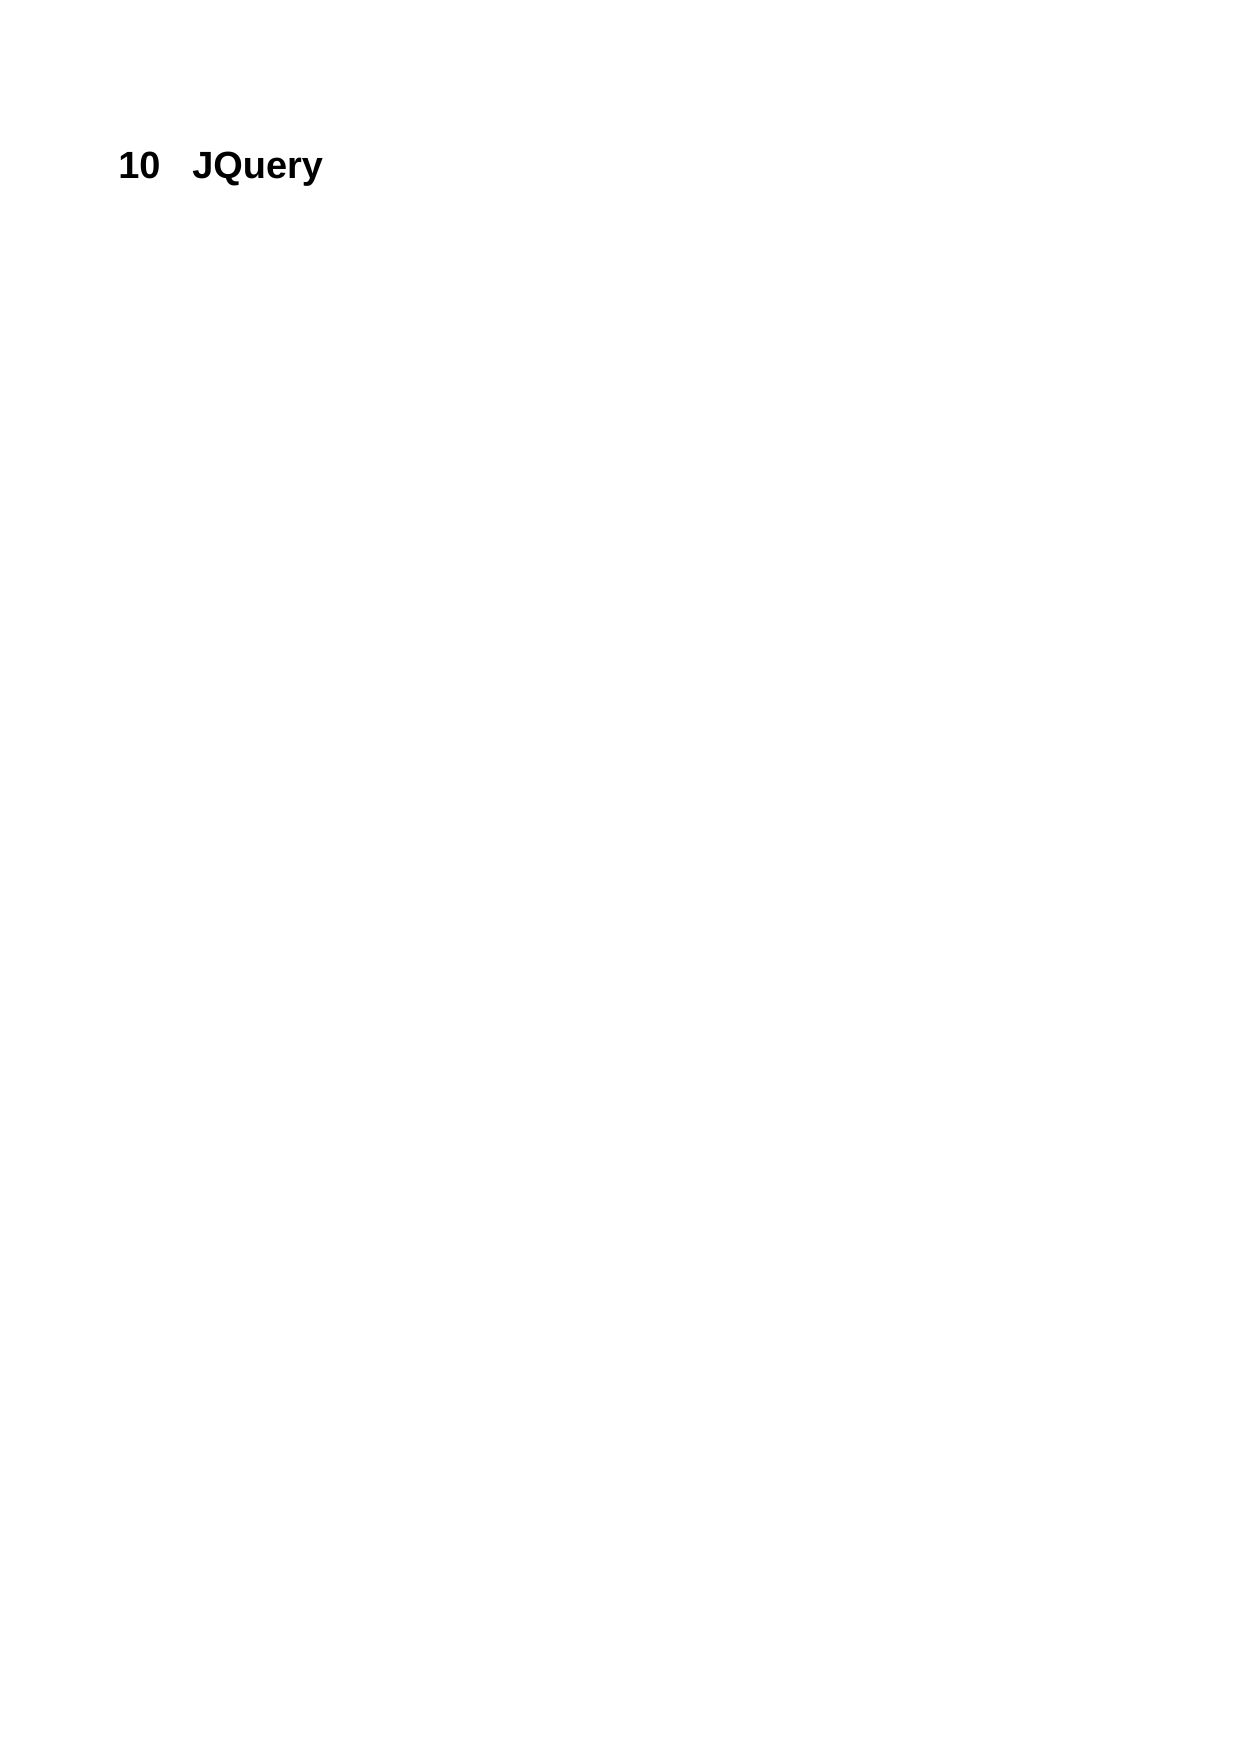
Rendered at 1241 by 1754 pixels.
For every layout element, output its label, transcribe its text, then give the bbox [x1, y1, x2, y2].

subtitle JQuery [118, 143, 1122, 187]
